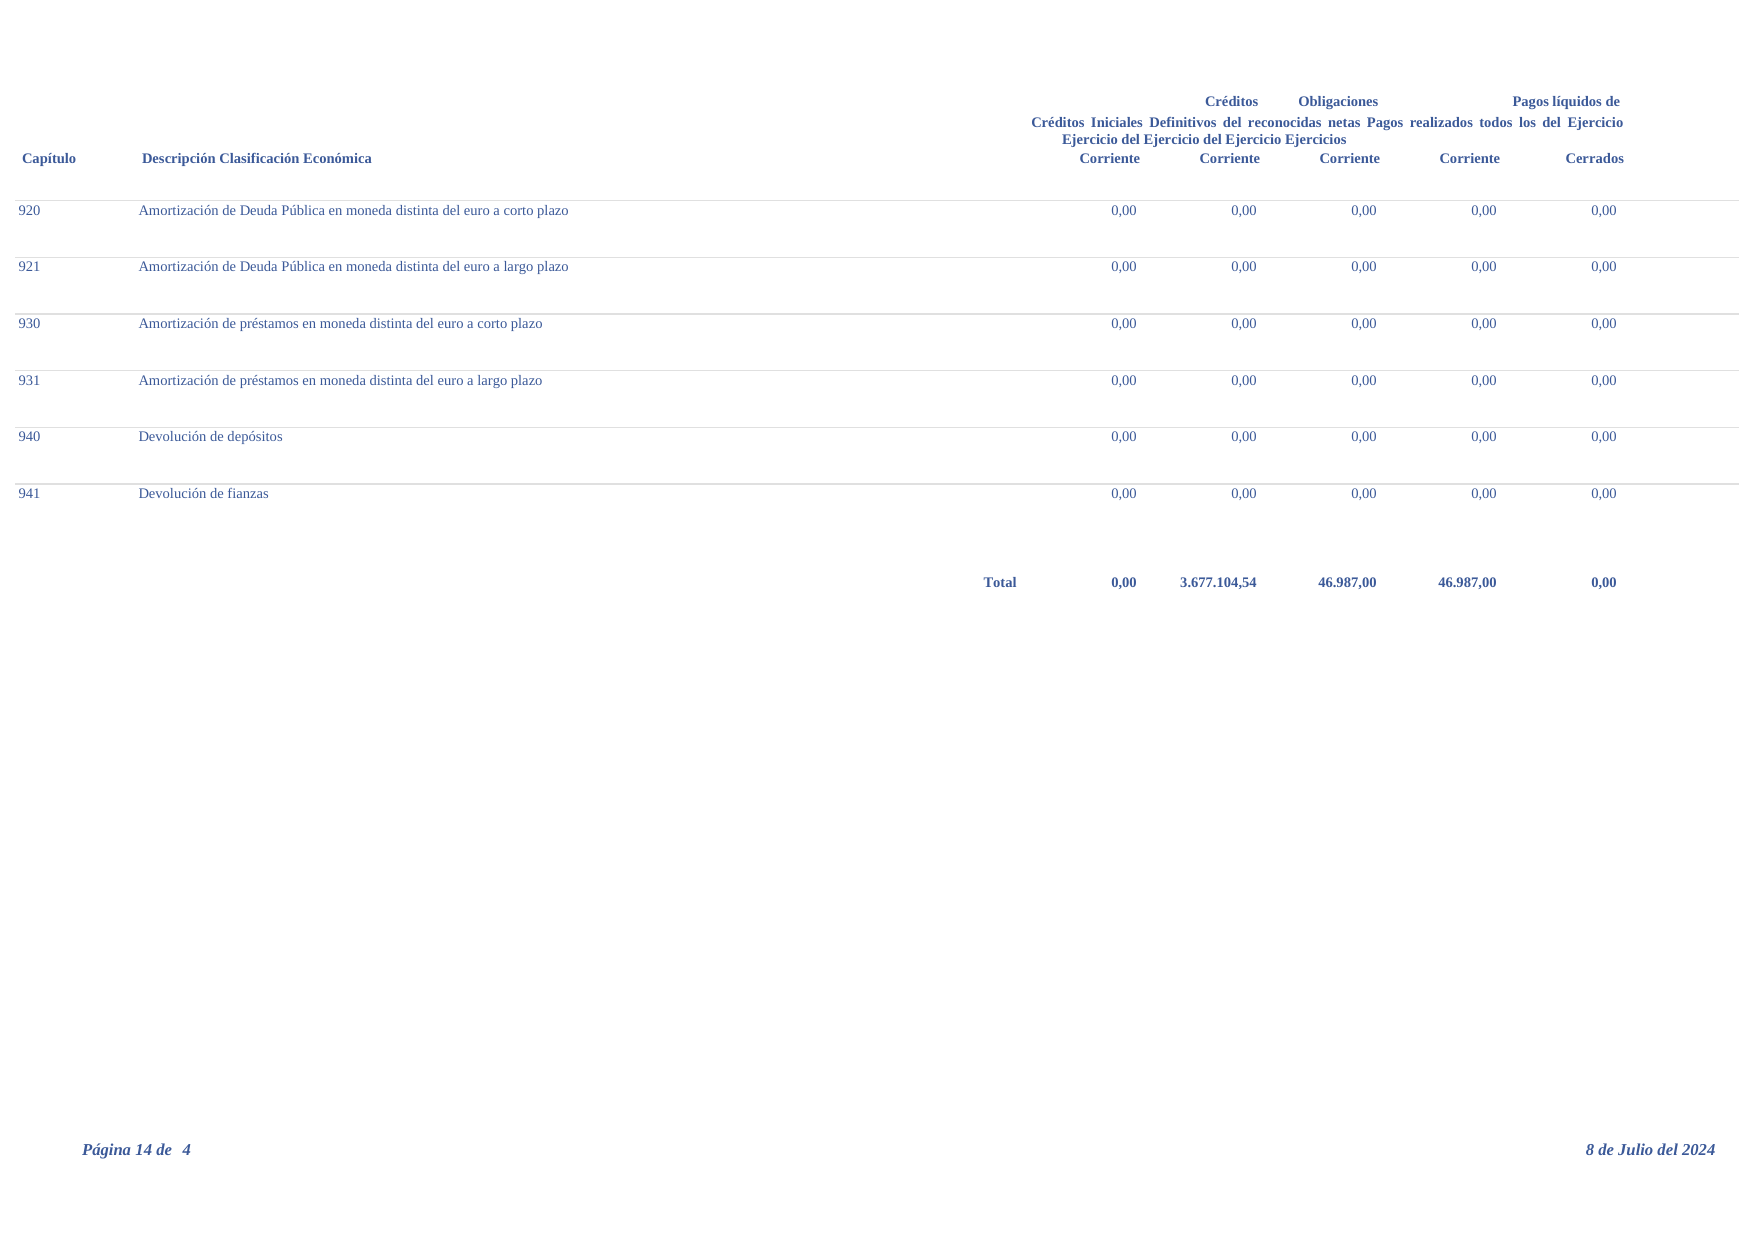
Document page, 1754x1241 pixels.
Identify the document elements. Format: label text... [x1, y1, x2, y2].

table_cell 0,00 [1438, 258, 1591, 313]
table_cell Amortización de préstamos en moneda distinta del euro a corto plazo [138, 315, 983, 370]
table_cell 0,00 [1591, 371, 1739, 426]
table_cell Devolución de depósitos [138, 428, 983, 483]
table_cell 0,00 [1318, 258, 1438, 313]
table_cell 921 [15, 258, 138, 313]
table_cell 0,00 [1438, 485, 1591, 540]
table_cell Devolución de fianzas [138, 485, 983, 540]
table_cell 0,00 [1591, 428, 1739, 483]
table_cell 0,00 [1591, 485, 1739, 540]
table_cell 0,00 [1180, 258, 1318, 313]
table_cell 0,00 [1180, 371, 1318, 426]
table_cell 0,00 [1591, 540, 1739, 601]
table_cell 46.987,00 [1318, 540, 1438, 601]
table_cell 0,00 [1591, 258, 1739, 313]
table_cell 0,00 [1111, 315, 1180, 370]
table_cell [983, 371, 1111, 426]
table_cell [983, 201, 1111, 256]
table_cell 0,00 [1438, 201, 1591, 256]
table_cell 0,00 [1438, 315, 1591, 370]
table_cell [983, 485, 1111, 540]
table_cell 0,00 [1318, 428, 1438, 483]
table_cell 0,00 [1180, 428, 1318, 483]
table_cell 0,00 [1111, 485, 1180, 540]
table_cell 0,00 [1438, 371, 1591, 426]
table_cell 0,00 [1591, 315, 1739, 370]
table_cell 0,00 [1111, 258, 1180, 313]
table_cell [983, 428, 1111, 483]
table_cell 0,00 [1111, 428, 1180, 483]
table_cell 46.987,00 [1438, 540, 1591, 601]
table_cell Amortización de Deuda Pública en moneda distinta del euro a corto plazo [138, 201, 983, 256]
table_cell 940 [15, 428, 138, 483]
table_cell Amortización de préstamos en moneda distinta del euro a largo plazo [138, 371, 983, 426]
table_cell 0,00 [1180, 485, 1318, 540]
table_cell [138, 540, 983, 601]
table_cell 0,00 [1438, 428, 1591, 483]
table_cell 0,00 [1591, 201, 1739, 256]
table_cell 0,00 [1180, 201, 1318, 256]
table_cell 0,00 [1318, 315, 1438, 370]
table_cell 0,00 [1318, 201, 1438, 256]
table_cell [15, 540, 138, 601]
table_cell Amortización de Deuda Pública en moneda distinta del euro a largo plazo [138, 258, 983, 313]
table_cell 920 [15, 201, 138, 256]
table_cell [983, 315, 1111, 370]
table_cell 930 [15, 315, 138, 370]
table_cell 3.677.104,54 [1180, 540, 1318, 601]
table_cell 941 [15, 485, 138, 540]
table_cell 0,00 [1318, 485, 1438, 540]
table_cell 0,00 [1111, 371, 1180, 426]
table_cell 931 [15, 371, 138, 426]
table_cell 0,00 [1111, 540, 1180, 601]
table_cell 0,00 [1318, 371, 1438, 426]
table_cell [983, 258, 1111, 313]
table_cell Total [983, 540, 1111, 601]
table_cell 0,00 [1111, 201, 1180, 256]
table_cell 0,00 [1180, 315, 1318, 370]
